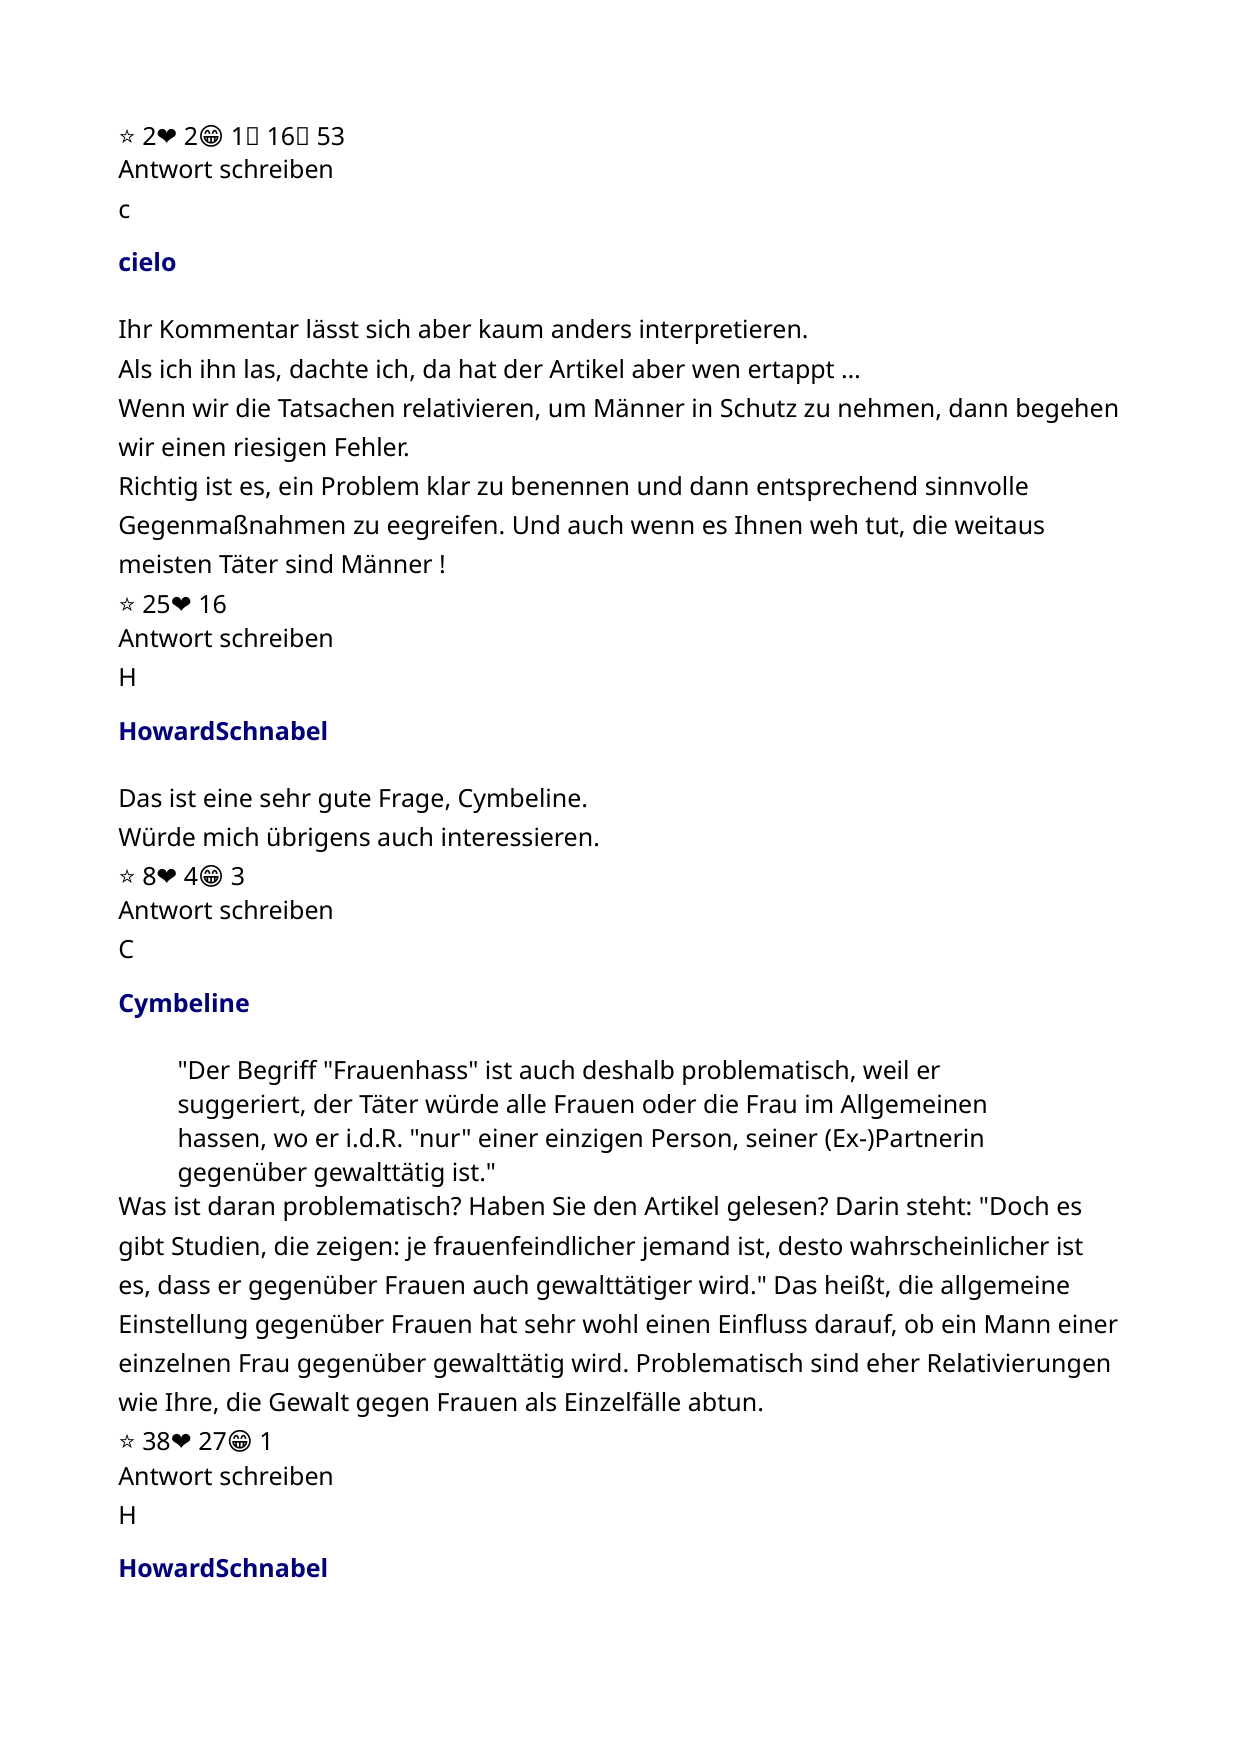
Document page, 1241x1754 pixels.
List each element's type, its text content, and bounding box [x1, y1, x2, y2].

text Was ist daran problematisch? Haben Sie den Artikel gelesen? Darin steht: "Doch es gibt Studien, die zeigen: je frauenfeindlicher jemand ist, desto wahrscheinlicher ist es, dass er gegenüber Frauen auch gewalttätiger wird." Das heißt, die allgemeine Einstellung gegenüber Frauen hat sehr wohl einen Einfluss darauf, ob ein Mann einer einzelnen Frau gegenüber gewalttätig wird. Problematisch sind eher Relativierungen wie Ihre, die Gewalt gegen Frauen als Einzelfälle abtun. [118, 1189, 1122, 1419]
text Antwort schreiben [118, 152, 1122, 186]
text H [118, 659, 1122, 694]
text "Der Begriff "Frauenhass" ist auch deshalb problematisch, weil er suggeriert, der Täter würde alle Frauen oder die Frau im Allgemeinen hassen, wo er i.d.R. "nur" einer einzigen Person, seiner (Ex-)Partnerin gegenüber gewalttätig ist." [177, 1053, 1063, 1189]
text C [118, 932, 1122, 966]
text Als ich ihn las, dachte ich, da hat der Artikel aber wen ertappt … [118, 351, 1122, 385]
subtitle HowardSchnabel [118, 1551, 1122, 1585]
subtitle Cymbeline [118, 986, 1122, 1020]
text c [118, 191, 1122, 225]
text Das ist eine sehr gute Frage, Cymbeline. [118, 780, 1122, 814]
text ⭐️ 8❤️ 4😁 3 [118, 859, 1122, 893]
text Richtig ist es, ein Problem klar zu benennen und dann entsprechend sinnvolle Gegenmaßnahmen zu eegreifen. Und auch wenn es Ihnen weh tut, die weitaus meisten Täter sind Männer ! [118, 469, 1122, 581]
text ⭐️ 2❤️ 2😁 1🙁 16🤨 53 [118, 118, 1122, 152]
text Wenn wir die Tatsachen relativieren, um Männer in Schutz zu nehmen, dann begehen wir einen riesigen Fehler. [118, 391, 1122, 464]
text ⭐️ 38❤️ 27😁 1 [118, 1424, 1122, 1458]
text H [118, 1497, 1122, 1531]
subtitle HowardSchnabel [118, 713, 1122, 747]
text Antwort schreiben [118, 893, 1122, 927]
text Ihr Kommentar lässt sich aber kaum anders interpretieren. [118, 312, 1122, 346]
text Antwort schreiben [118, 620, 1122, 654]
text Würde mich übrigens auch interessieren. [118, 819, 1122, 854]
text ⭐️ 25❤️ 16 [118, 586, 1122, 620]
text Antwort schreiben [118, 1458, 1122, 1492]
subtitle cielo [118, 245, 1122, 279]
